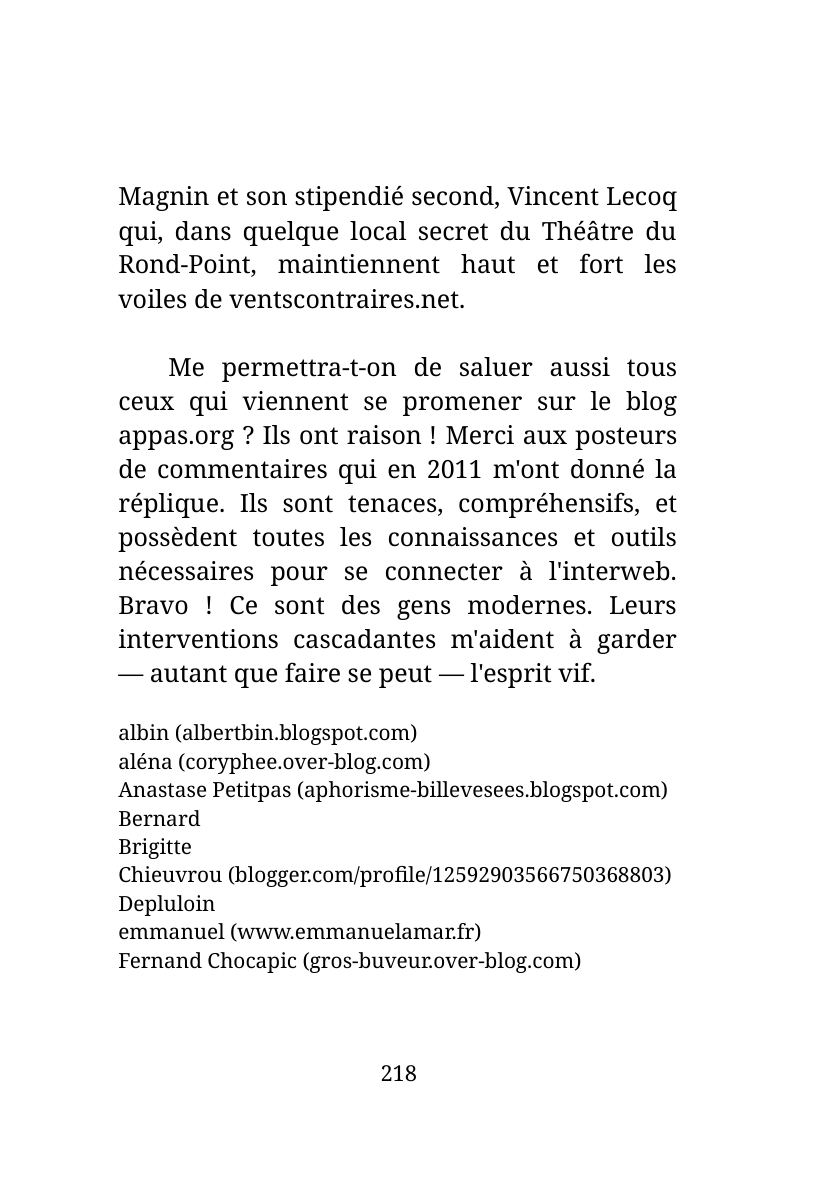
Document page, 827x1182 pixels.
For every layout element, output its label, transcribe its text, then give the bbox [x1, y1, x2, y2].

text albin (albertbin.blogspot.com) aléna (coryphee.over-blog.com) Anastase Petitpas (aphorisme-billevesees.blogspot.com) [118, 718, 679, 804]
text Magnin et son stipendié second, Vincent Lecoq qui, dans quelque local secret du Théâtre du Rond-Point, maintiennent haut et fort les voiles de ventscontraires.net. [118, 179, 677, 315]
text Depluloin emmanuel (www.emmanuelamar.fr) Fernand Chocapic (gros-buveur.over-blog.com) [118, 889, 679, 974]
text Me permettra-t-on de saluer aussi tous ceux qui viennent se promener sur le blog appas.org ? Ils ont raison ! Merci aux posteurs de commentaires qui en 2011 m'ont donné la réplique. Ils sont tenaces, compréhensifs, et possèdent toutes les connaissances et outils nécessaires pour se connecter à l'interweb. Bravo ! Ce sont des gens modernes. Leurs interventions cascadantes m'aident à garder — autant que faire se peut — l'esprit vif. [118, 349, 677, 690]
text Bernard Brigitte Chieuvrou (blogger.com/profile/12592903566750368803) [118, 804, 679, 889]
